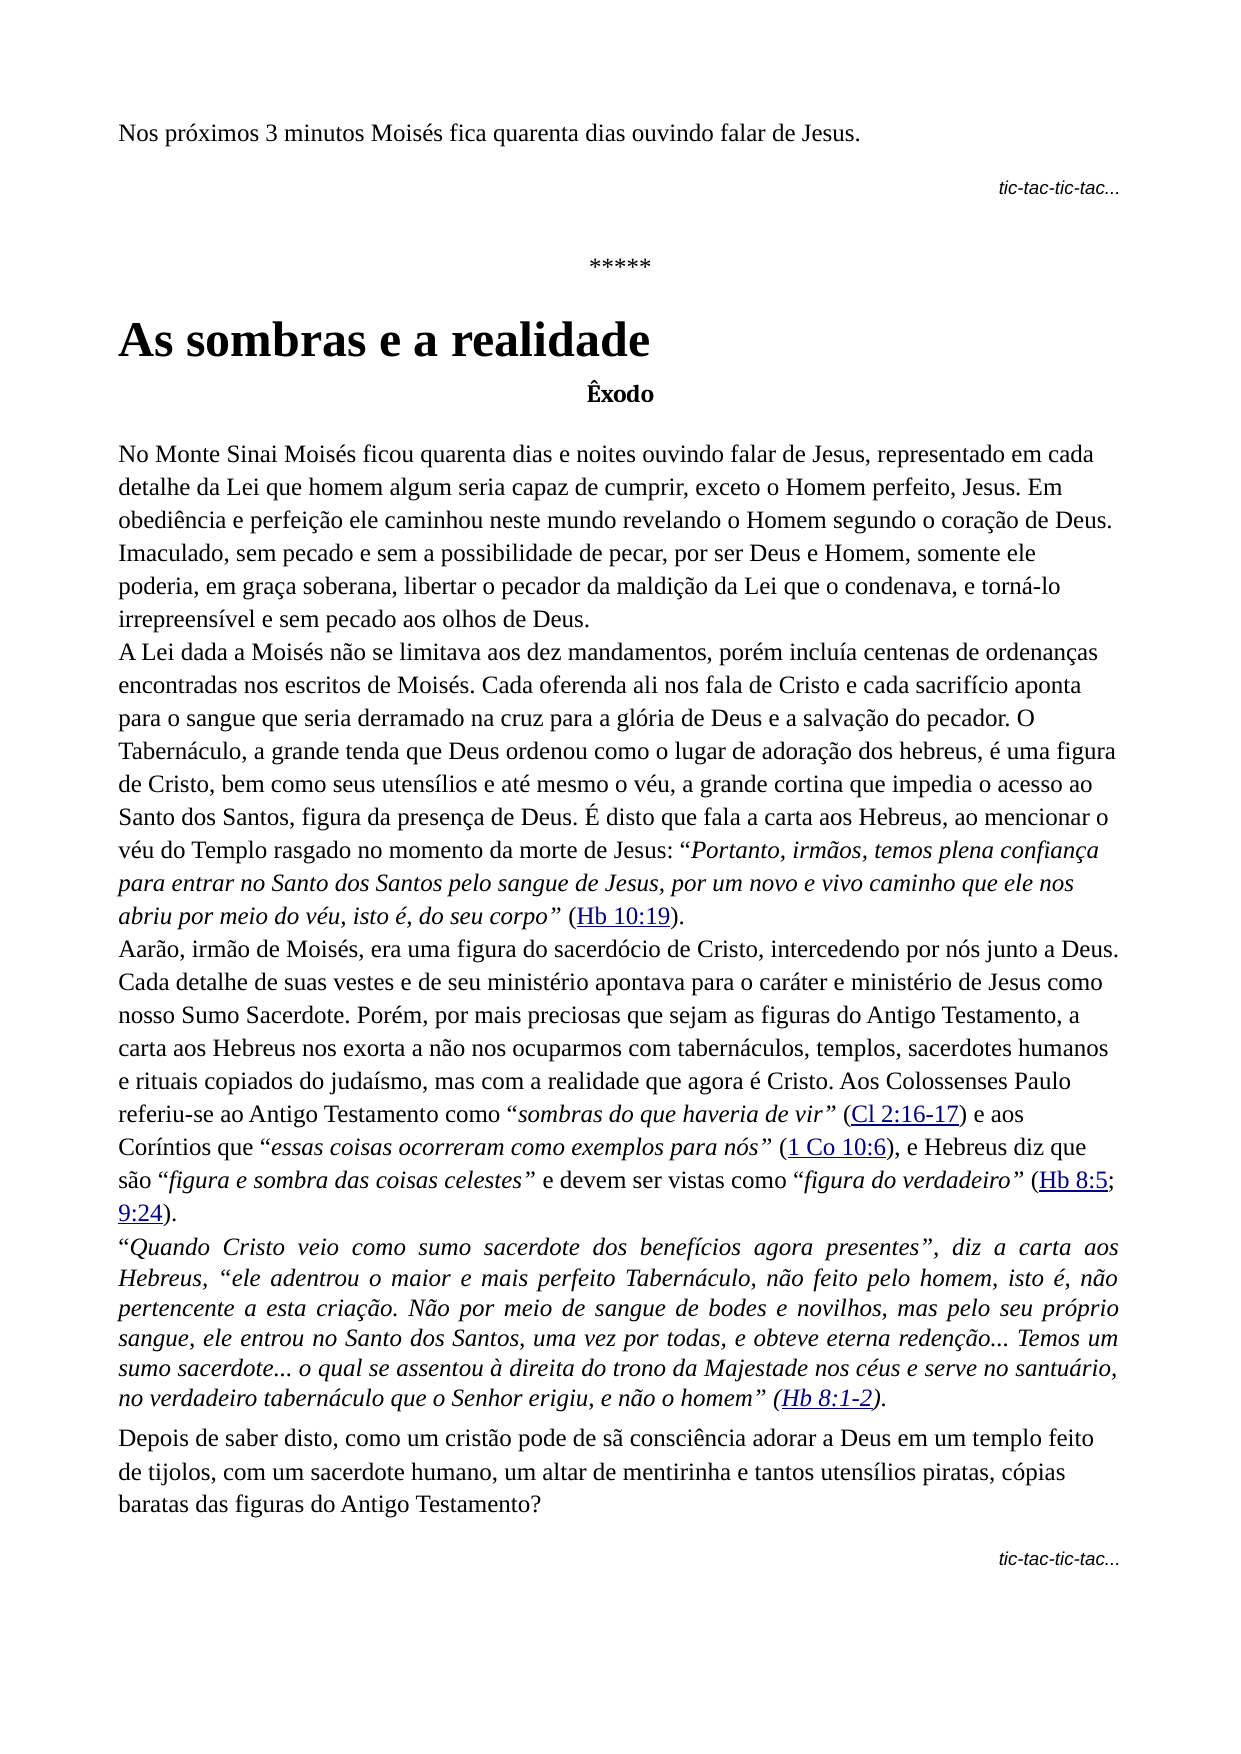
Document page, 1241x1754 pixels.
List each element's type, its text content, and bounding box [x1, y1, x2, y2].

text No Monte Sinai Moisés ficou quarenta dias e noites ouvindo falar de Jesus, representado em cada detalhe da Lei que homem algum seria capaz de cumprir, exceto o Homem perfeito, Jesus. Em obediência e perfeição ele caminhou neste mundo revelando o Homem segundo o coração de Deus. Imaculado, sem pecado e sem a possibilidade de pecar, por ser Deus e Homem, somente ele poderia, em graça soberana, libertar o pecador da maldição da Lei que o condenava, e torná-lo irrepreensível e sem pecado aos olhos de Deus. [118, 439, 1122, 632]
text tic-tac-tic-tac... [118, 177, 1122, 198]
text A Lei dada a Moisés não se limitava aos dez mandamentos, porém incluía centenas de ordenanças encontradas nos escritos de Moisés. Cada oferenda ali nos fala de Cristo e cada sacrifício aponta para o sangue que seria derramado na cruz para a glória de Deus e a salvação do pecador. O Tabernáculo, a grande tenda que Deus ordenou como o lugar de adoração dos hebreus, é uma figura de Cristo, bem como seus utensílios e até mesmo o véu, a grande cortina que impedia o acesso ao Santo dos Santos, figura da presença de Deus. É disto que fala a carta aos Hebreus, ao mencionar o véu do Templo rasgado no momento da morte de Jesus: “Portanto, irmãos, temos plena confiança para entrar no Santo dos Santos pelo sangue de Jesus, por um novo e vivo caminho que ele nos abriu por meio do véu, isto é, do seu corpo” (Hb 10:19). [118, 637, 1122, 930]
text tic-tac-tic-tac... [118, 1548, 1122, 1569]
text ***** [118, 252, 1122, 281]
text Nos próximos 3 minutos Moisés fica quarenta dias ouvindo falar de Jesus. [118, 118, 1122, 147]
text Depois de saber disto, como um cristão pode de sã consciência adorar a Deus em um templo feito de tijolos, com um sacerdote humano, um altar de mentirinha e tantos utensílios piratas, cópias baratas das figuras do Antigo Testamento? [118, 1423, 1122, 1518]
subtitle As sombras e a realidade [118, 310, 1122, 368]
text “Quando Cristo veio como sumo sacerdote dos benefícios agora presentes”, diz a carta aos Hebreus, “ele adentrou o maior e mais perfeito Tabernáculo, não feito pelo homem, isto é, não pertencente a esta criação. Não por meio de sangue de bodes e novilhos, mas pelo seu próprio sangue, ele entrou no Santo dos Santos, uma vez por todas, e obteve eterna redenção... Temos um sumo sacerdote... o qual se assentou à direita do trono da Majestade nos céus e serve no santuário, no verdadeiro tabernáculo que o Senhor erigiu, e não o homem” (Hb 8:1-2). [118, 1231, 1122, 1412]
text Aarão, irmão de Moisés, era uma figura do sacerdócio de Cristo, intercedendo por nós junto a Deus. Cada detalhe de suas vestes e de seu ministério apontava para o caráter e ministério de Jesus como nosso Sumo Sacerdote. Porém, por mais preciosas que sejam as figuras do Antigo Testamento, a carta aos Hebreus nos exorta a não nos ocuparmos com tabernáculos, templos, sacerdotes humanos e rituais copiados do judaísmo, mas com a realidade que agora é Cristo. Aos Colossenses Paulo referiu-se ao Antigo Testamento como “sombras do que haveria de vir” (Cl 2:16-17) e aos Coríntios que “essas coisas ocorreram como exemplos para nós” (1 Co 10:6), e Hebreus diz que são “figura e sombra das coisas celestes” e devem ser vistas como “figura do verdadeiro” (Hb 8:5; 9:24). [118, 934, 1122, 1227]
text Êxodo [118, 380, 1122, 409]
